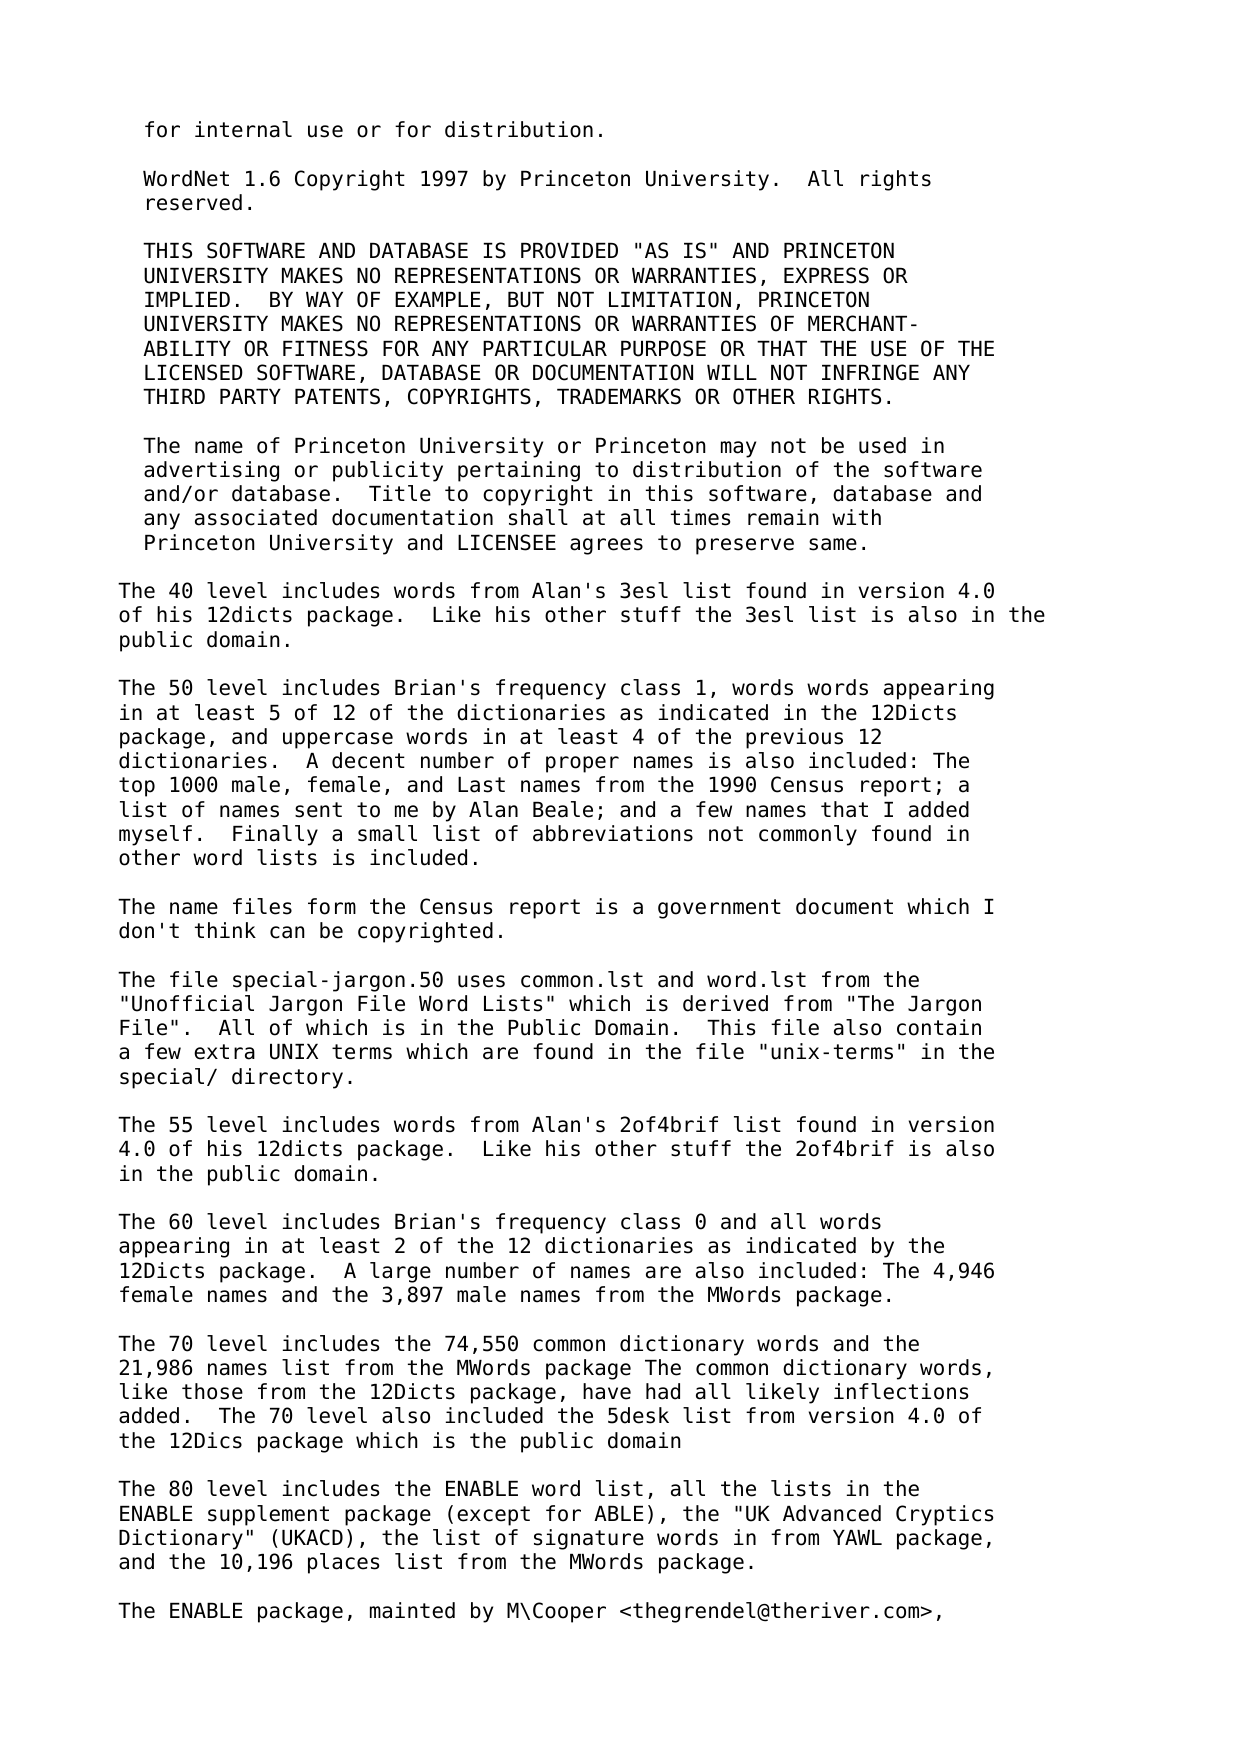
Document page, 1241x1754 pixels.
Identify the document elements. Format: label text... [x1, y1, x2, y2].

text added. The 70 level also included the 5desk list from version 4.0 of [118, 1404, 1122, 1429]
text don't think can be copyrighted. [118, 919, 1122, 943]
text and/or database. Title to copyright in this software, database and [118, 482, 1122, 506]
text WordNet 1.6 Copyright 1997 by Princeton University. All rights [118, 167, 1122, 191]
text ABILITY OR FITNESS FOR ANY PARTICULAR PURPOSE OR THAT THE USE OF THE [118, 337, 1122, 361]
text Princeton University and LICENSEE agrees to preserve same. [118, 531, 1122, 555]
text a few extra UNIX terms which are found in the file "unix-terms" in the [118, 1040, 1122, 1065]
text the 12Dics package which is the public domain [118, 1429, 1122, 1453]
text list of names sent to me by Alan Beale; and a few names that I added [118, 798, 1122, 822]
text for internal use or for distribution. [118, 118, 1122, 142]
text The 55 level includes words from Alan's 2of4brif list found in version [118, 1113, 1122, 1137]
text other word lists is included. [118, 846, 1122, 871]
text LICENSED SOFTWARE, DATABASE OR DOCUMENTATION WILL NOT INFRINGE ANY [118, 361, 1122, 385]
text UNIVERSITY MAKES NO REPRESENTATIONS OR WARRANTIES OF MERCHANT- [118, 312, 1122, 337]
text 12Dicts package. A large number of names are also included: The 4,946 [118, 1259, 1122, 1283]
text myself. Finally a small list of abbreviations not commonly found in [118, 822, 1122, 846]
text in at least 5 of 12 of the dictionaries as indicated in the 12Dicts [118, 701, 1122, 725]
text THIS SOFTWARE AND DATABASE IS PROVIDED "AS IS" AND PRINCETON [118, 239, 1122, 264]
text like those from the 12Dicts package, have had all likely inflections [118, 1380, 1122, 1404]
text The 50 level includes Brian's frequency class 1, words words appearing [118, 676, 1122, 701]
text reserved. [118, 191, 1122, 215]
text IMPLIED. BY WAY OF EXAMPLE, BUT NOT LIMITATION, PRINCETON [118, 288, 1122, 312]
text The 60 level includes Brian's frequency class 0 and all words [118, 1210, 1122, 1234]
text 21,986 names list from the MWords package The common dictionary words, [118, 1356, 1122, 1380]
text any associated documentation shall at all times remain with [118, 506, 1122, 531]
text and the 10,196 places list from the MWords package. [118, 1550, 1122, 1574]
text in the public domain. [118, 1162, 1122, 1186]
text THIRD PARTY PATENTS, COPYRIGHTS, TRADEMARKS OR OTHER RIGHTS. [118, 385, 1122, 409]
text female names and the 3,897 male names from the MWords package. [118, 1283, 1122, 1307]
text File". All of which is in the Public Domain. This file also contain [118, 1016, 1122, 1040]
text special/ directory. [118, 1065, 1122, 1089]
text appearing in at least 2 of the 12 dictionaries as indicated by the [118, 1234, 1122, 1259]
text Dictionary" (UKACD), the list of signature words in from YAWL package, [118, 1526, 1122, 1550]
text The file special-jargon.50 uses common.lst and word.lst from the [118, 968, 1122, 992]
text The 40 level includes words from Alan's 3esl list found in version 4.0 [118, 579, 1122, 603]
text The 80 level includes the ENABLE word list, all the lists in the [118, 1477, 1122, 1502]
text 4.0 of his 12dicts package. Like his other stuff the 2of4brif is also [118, 1137, 1122, 1162]
text The name of Princeton University or Princeton may not be used in [118, 434, 1122, 458]
text top 1000 male, female, and Last names from the 1990 Census report; a [118, 773, 1122, 798]
text "Unofficial Jargon File Word Lists" which is derived from "The Jargon [118, 992, 1122, 1016]
text ENABLE supplement package (except for ABLE), the "UK Advanced Cryptics [118, 1502, 1122, 1526]
text UNIVERSITY MAKES NO REPRESENTATIONS OR WARRANTIES, EXPRESS OR [118, 264, 1122, 288]
text of his 12dicts package. Like his other stuff the 3esl list is also in the [118, 603, 1122, 628]
text package, and uppercase words in at least 4 of the previous 12 [118, 725, 1122, 749]
text public domain. [118, 628, 1122, 652]
text advertising or publicity pertaining to distribution of the software [118, 458, 1122, 482]
text The 70 level includes the 74,550 common dictionary words and the [118, 1332, 1122, 1356]
text The ENABLE package, mainted by M\Cooper <thegrendel@theriver.com>, [118, 1599, 1122, 1623]
text The name files form the Census report is a government document which I [118, 895, 1122, 919]
text dictionaries. A decent number of proper names is also included: The [118, 749, 1122, 773]
